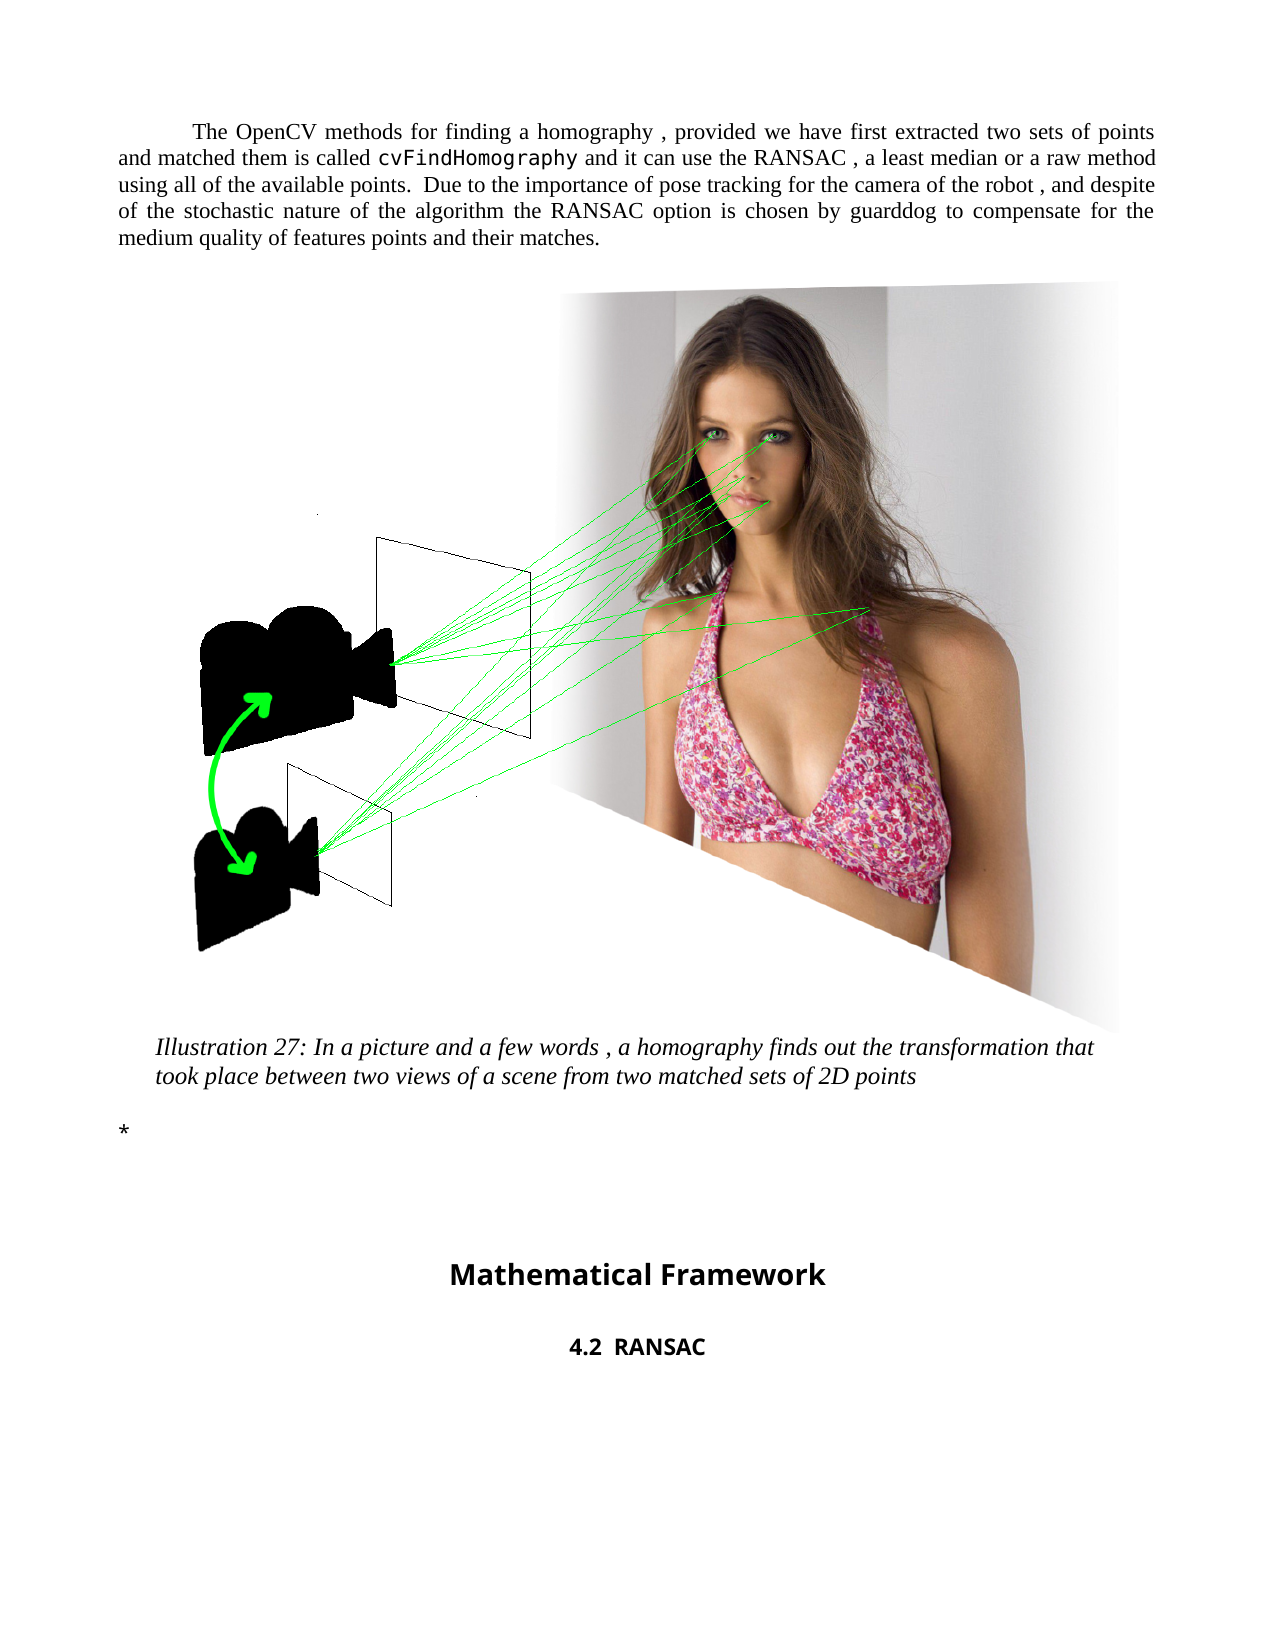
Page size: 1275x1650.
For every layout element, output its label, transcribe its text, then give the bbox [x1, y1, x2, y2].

text * [118, 1118, 1157, 1147]
text Illustration 27: In a picture and a few words , a homography finds out the transformation that took place between two views of a scene from two matched sets of 2D points [155, 1033, 1120, 1090]
text 4.2 RANSAC [118, 1331, 1157, 1362]
text Mathematical Framework [118, 1254, 1157, 1294]
text The OpenCV methods for finding a homography , provided we have first extracted two sets of points and matched them is called cvFindHomography and it can use the RANSAC , a least median or a raw method using all of the available points. Due to the importance of pose tracking for the camera of the robot , and despite of the stochastic nature of the algorithm the RANSAC option is chosen by guarddog to compensate for the medium quality of features points and their matches. [118, 118, 1157, 250]
picture [155, 278, 1120, 1033]
